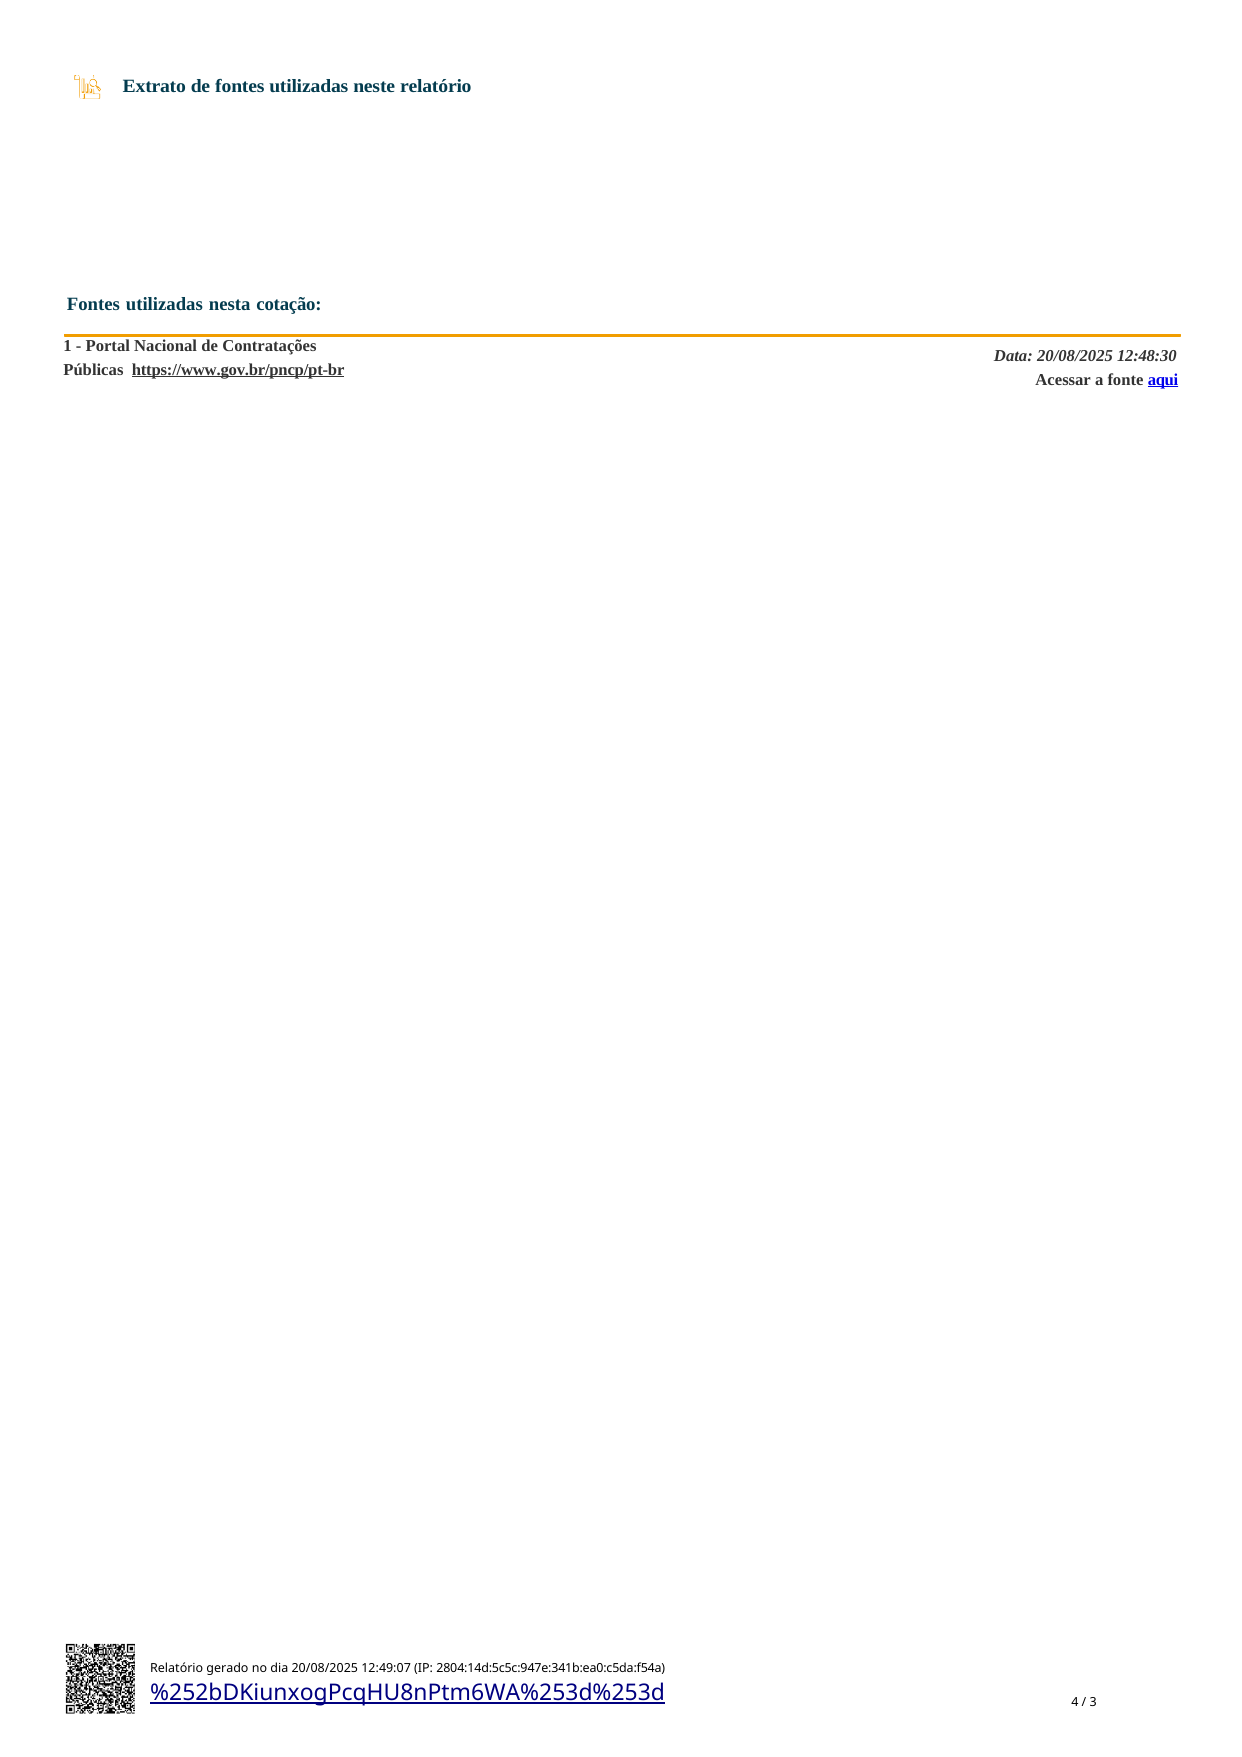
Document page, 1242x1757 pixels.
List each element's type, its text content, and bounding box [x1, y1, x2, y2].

text Fontes utilizadas nesta cotação: [67, 293, 1183, 314]
text Extrato de fontes utilizadas neste relatório [122, 75, 1183, 97]
text ATENÇÃO - O Banco de Preços é uma solução tecnológica que atende aos parâmetros de pesquisa dispostos em Leis vigentes, Instruções Normativas, Acórdãos, Regulamentos, Decretos e Portarias. Sendo assim, por reunir diversas fontes governamentais, complementares e sites de domínio amplo, o sistema não é considerado uma fonte e, sim, um meio para que as pesquisas sejam realizadas de forma segura, ágil e eficaz. [81, 129, 1155, 220]
text Acessar a fonte aqui [990, 369, 1178, 389]
text 1 - Portal Nacional de Contratações Públicas https://www.gov.br/pncp/pt-br [63, 336, 379, 379]
text Data: 20/08/2025 12:48:30 [990, 346, 1178, 365]
